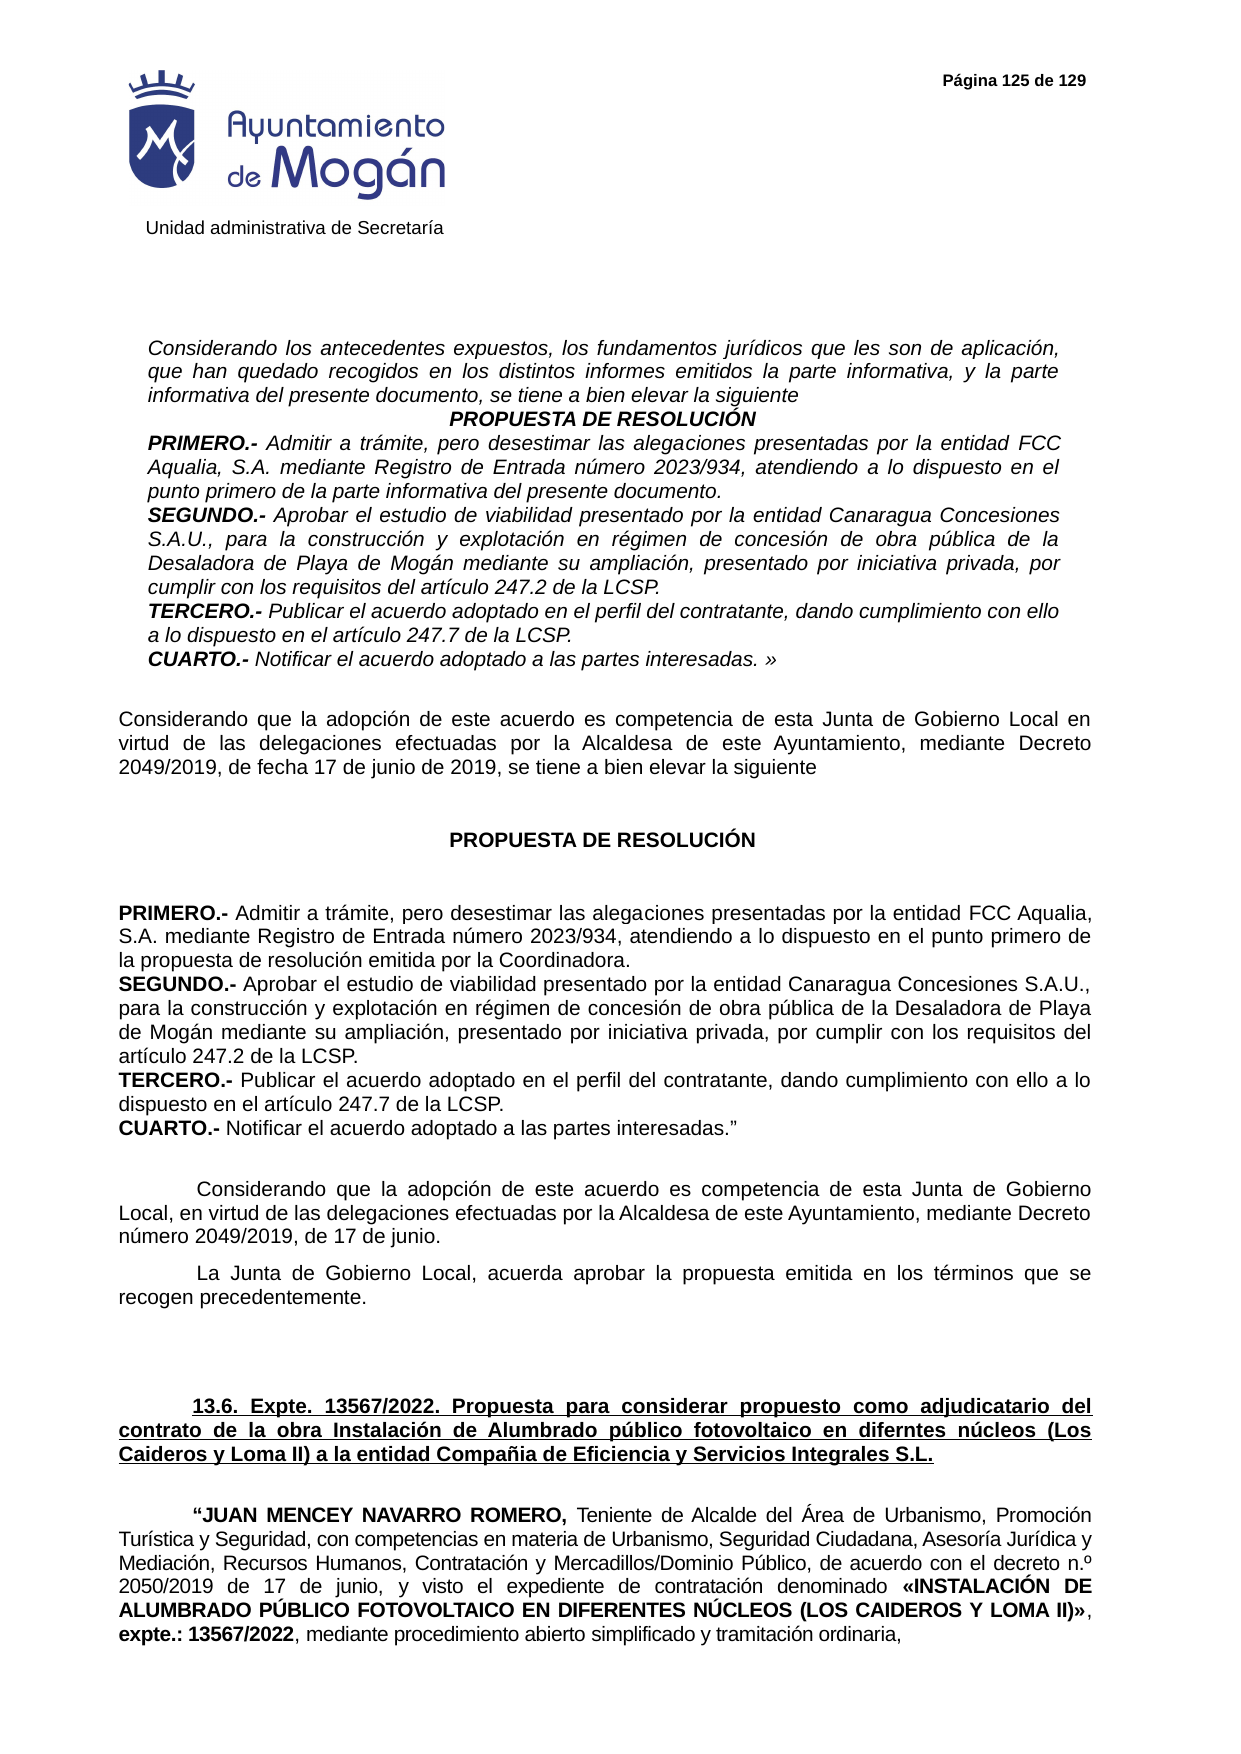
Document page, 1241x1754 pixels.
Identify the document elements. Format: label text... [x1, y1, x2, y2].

text 13.6. Expte. 13567/2022. Propuesta para considerar propuesto como adjudicatario del contrato de la obra Instalación de Alumbrado público fotovoltaico en diferntes núcleos (Los [118, 1394, 1092, 1439]
text PROPUESTA DE RESOLUCIÓN [118, 828, 1092, 852]
text Caideros y Loma II) a la entidad Compañia de Eficiencia y Servicios Integrales S.L. [118, 1440, 1092, 1466]
text SEGUNDO.- Aprobar el estudio de viabilidad presentado por la entidad Canaragua Concesiones S.A.U., para la construcción y explotación en régimen de concesión de obra pública de la Desaladora de Playa de Mogán mediante su ampliación, presentado por iniciativa privada, por cumplir con los requisitos del artículo 247.2 de la LCSP. [148, 503, 1063, 599]
text SEGUNDO.- Aprobar el estudio de viabilidad presentado por la entidad Canaragua Concesiones S.A.U., para la construcción y explotación en régimen de concesión de obra pública de la Desaladora de Playa de Mogán mediante su ampliación, presentado por iniciativa privada, por cumplir con los requisitos del artículo 247.2 de la LCSP. [118, 972, 1092, 1068]
text CUARTO.- Notificar el acuerdo adoptado a las partes interesadas.” [118, 1116, 1092, 1140]
text Considerando que la adopción de este acuerdo es competencia de esta Junta de Gobierno Local en virtud de las delegaciones efectuadas por la Alcaldesa de este Ayuntamiento, mediante Decreto 2049/2019, de fecha 17 de junio de 2019, se tiene a bien elevar la siguiente [118, 707, 1092, 779]
text “JUAN MENCEY NAVARRO ROMERO, Teniente de Alcalde del Área de Urbanismo, Promoción Turística y Seguridad, con competencias en materia de Urbanismo, Seguridad Ciudadana, Asesoría Jurídica y Mediación, Recursos Humanos, Contratación y Mercadillos/Dominio Público, de acuerdo con el decreto n.º 2050/2019 de 17 de junio, y visto el expediente de contratación denominado «INSTALACIÓN DE ALUMBRADO PÚBLICO FOTOVOLTAICO EN DIFERENTES NÚCLEOS (LOS CAIDEROS Y LOMA II)», expte.: 13567/2022, mediante procedimiento abierto simplificado y tramitación ordinaria, [118, 1502, 1092, 1646]
picture [128, 70, 445, 206]
text CUARTO.- Notificar el acuerdo adoptado a las partes interesadas. » [148, 647, 1063, 671]
text PRIMERO.- Admitir a trámite, pero desestimar las alegaciones presentadas por la entidad FCC Aqualia, S.A. mediante Registro de Entrada número 2023/934, atendiendo a lo dispuesto en el punto primero de la propuesta de resolución emitida por la Coordinadora. [118, 900, 1092, 972]
text PRIMERO.- Admitir a trámite, pero desestimar las alegaciones presentadas por la entidad FCC Aqualia, S.A. mediante Registro de Entrada número 2023/934, atendiendo a lo dispuesto en el punto primero de la parte informativa del presente documento. [148, 431, 1063, 503]
text TERCERO.- Publicar el acuerdo adoptado en el perfil del contratante, dando cumplimiento con ello a lo dispuesto en el artículo 247.7 de la LCSP. [148, 599, 1063, 647]
text TERCERO.- Publicar el acuerdo adoptado en el perfil del contratante, dando cumplimiento con ello a lo dispuesto en el artículo 247.7 de la LCSP. [118, 1068, 1092, 1116]
text Considerando que la adopción de este acuerdo es competencia de esta Junta de Gobierno Local, en virtud de las delegaciones efectuadas por la Alcaldesa de este Ayuntamiento, mediante Decreto número 2049/2019, de 17 de junio. [118, 1176, 1092, 1248]
text La Junta de Gobierno Local, acuerda aprobar la propuesta emitida en los términos que se recogen precedentemente. [118, 1261, 1092, 1309]
text Considerando los antecedentes expuestos, los fundamentos jurídicos que les son de aplicación, que han quedado recogidos en los distintos informes emitidos la parte informativa, y la parte informativa del presente documento, se tiene a bien elevar la siguiente [148, 335, 1063, 407]
text PROPUESTA DE RESOLUCIÓN [148, 407, 1063, 431]
